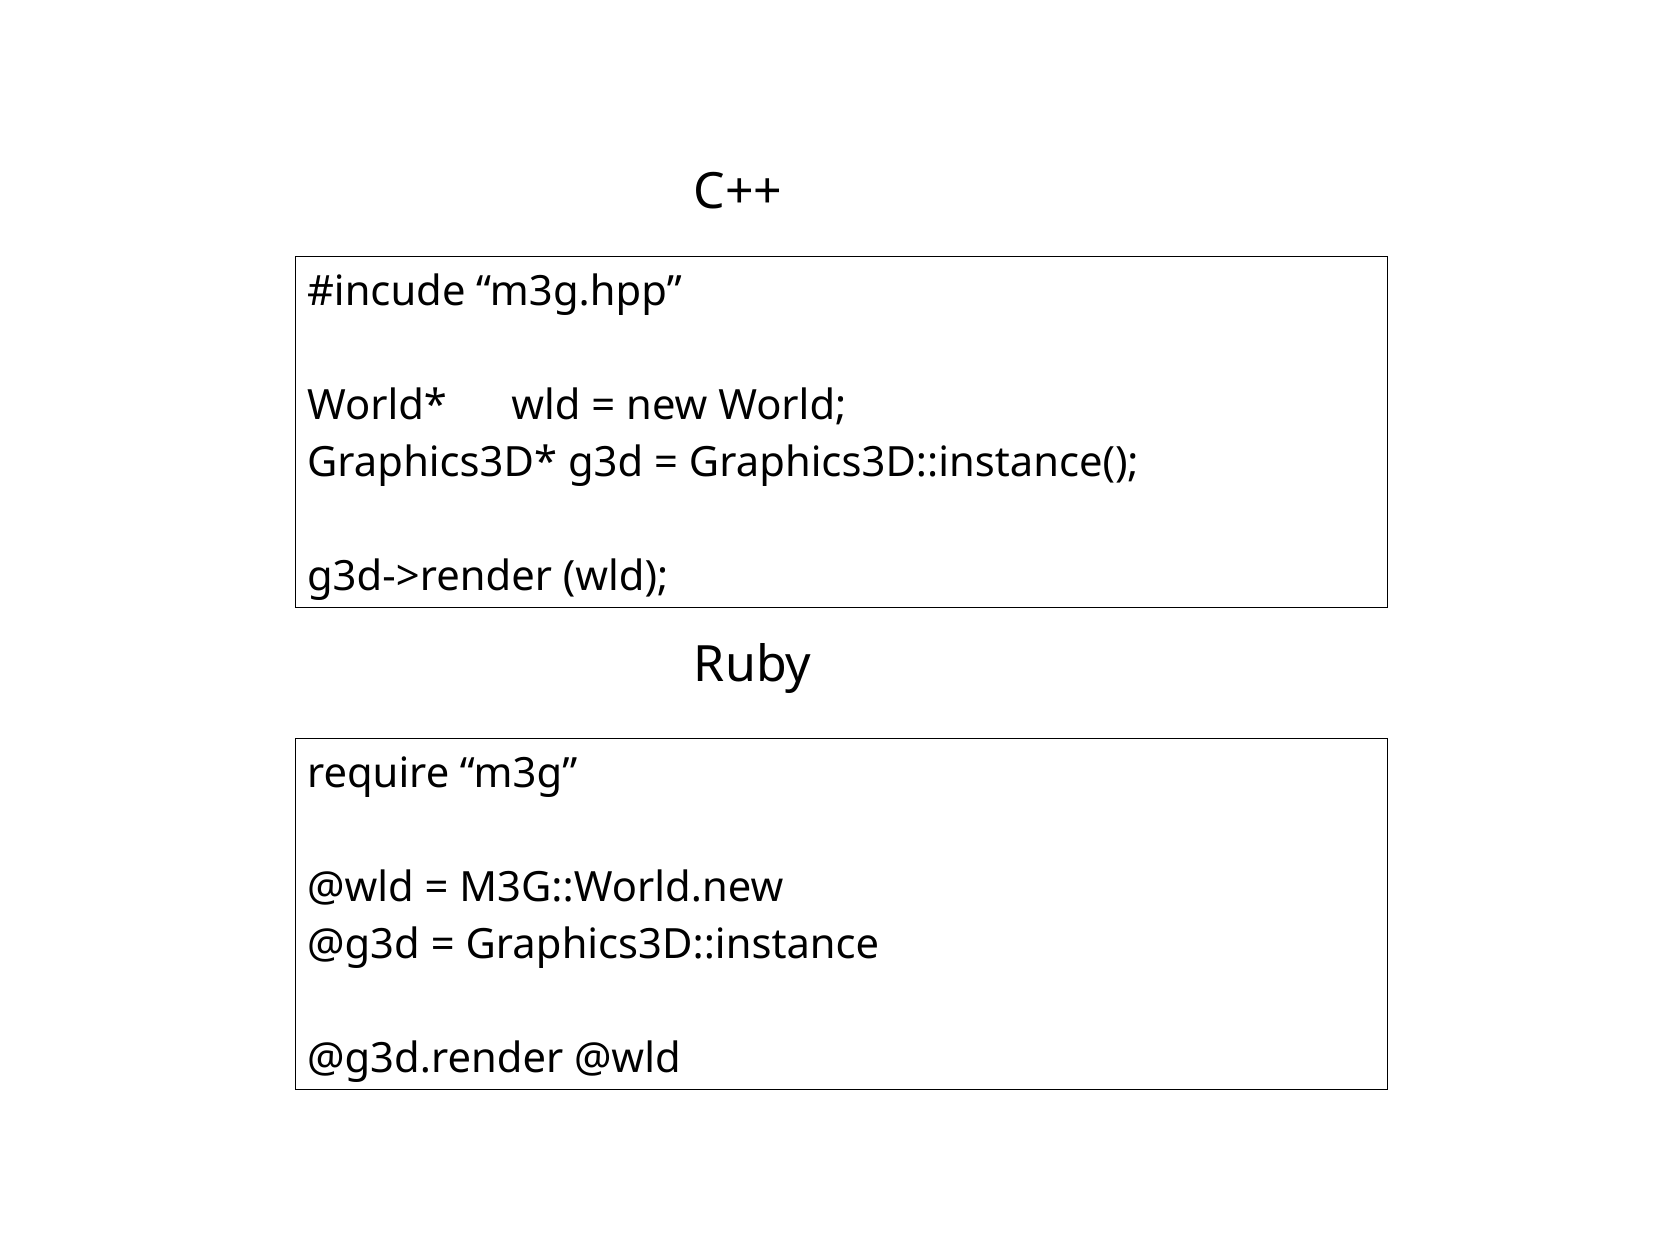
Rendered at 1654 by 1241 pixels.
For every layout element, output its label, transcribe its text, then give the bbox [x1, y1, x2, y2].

text_box require “m3g” @wld = M3G::World.new @g3d = Graphics3D::instance @g3d.render @wld [295, 738, 1388, 1018]
text_box #incude “m3g.hpp” World* wld = new World; Graphics3D* g3d = Graphics3D::instance(); g3d->render (wld); [295, 256, 1388, 536]
text_box C++ [679, 147, 916, 217]
text_box Ruby [679, 620, 916, 709]
